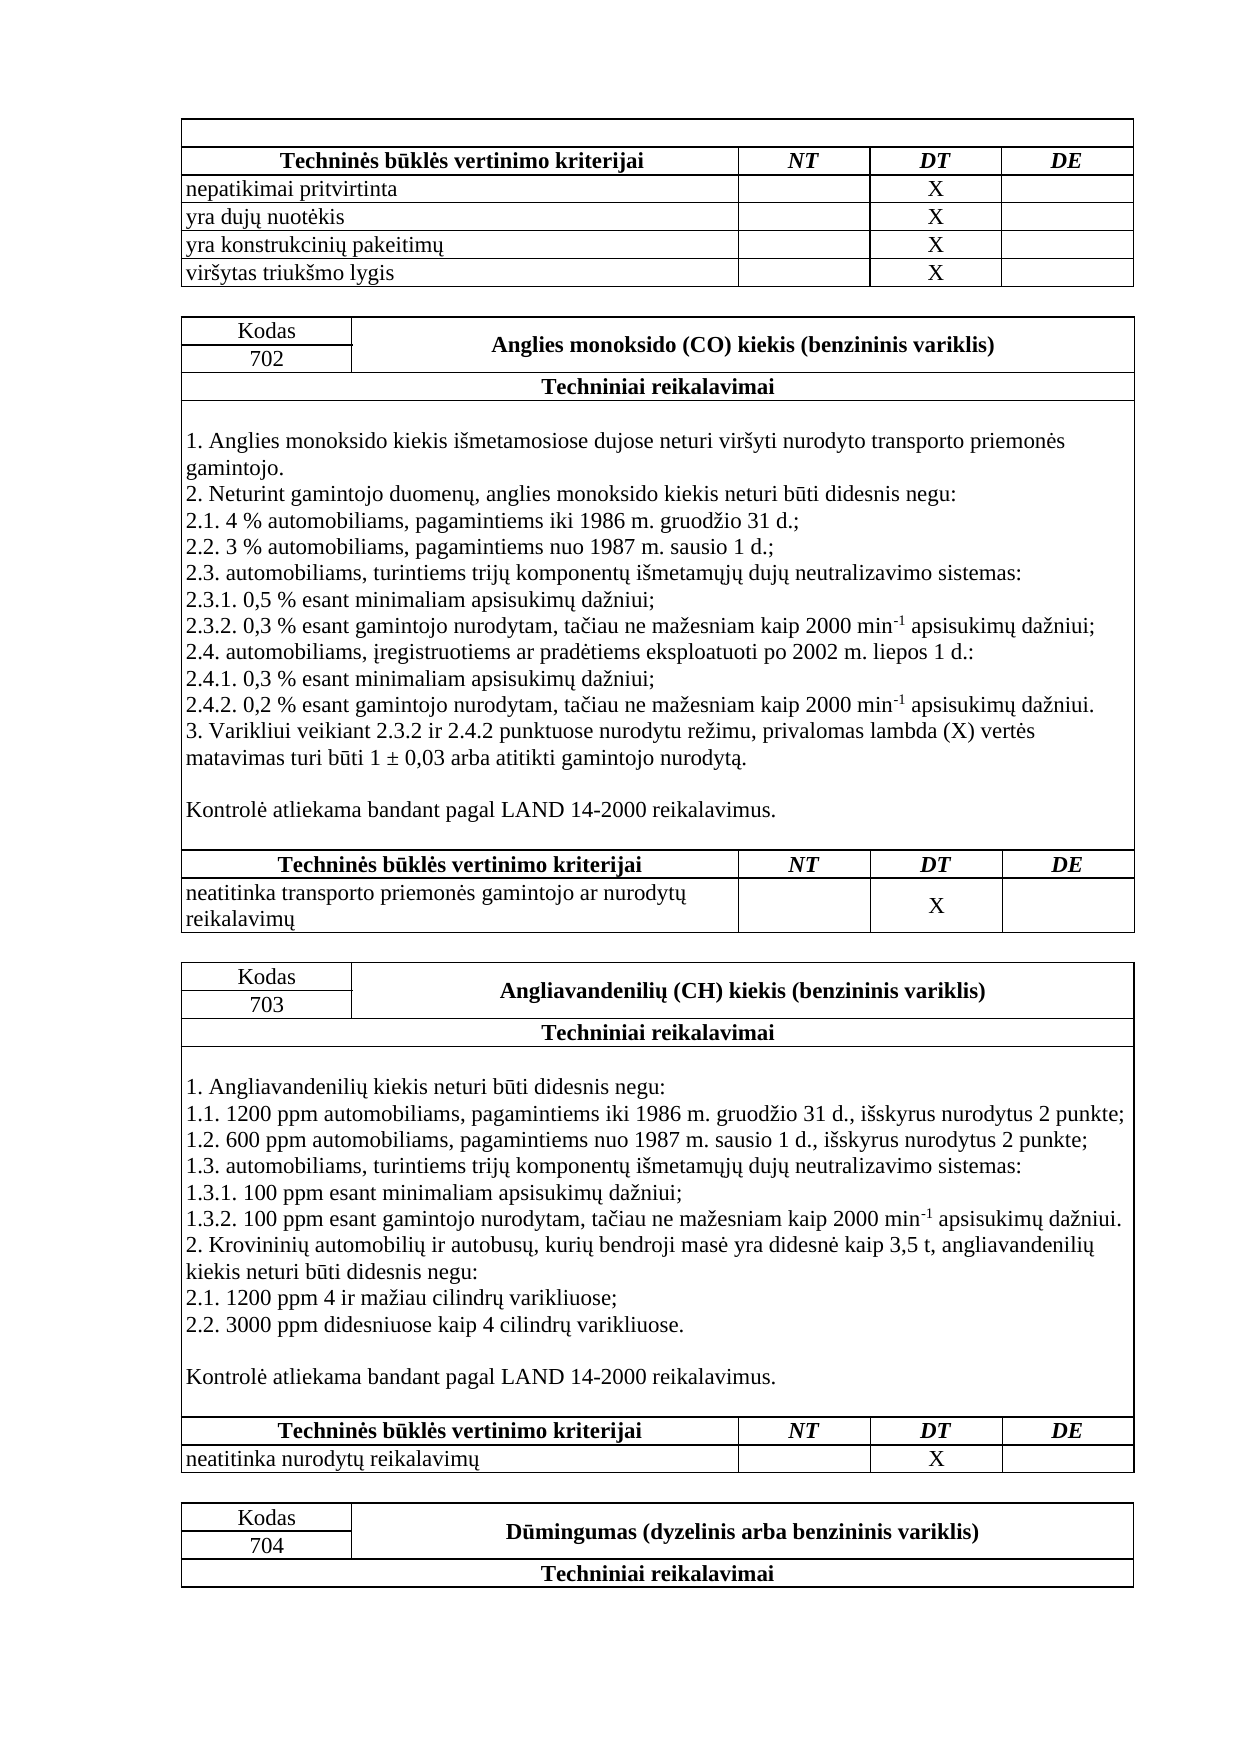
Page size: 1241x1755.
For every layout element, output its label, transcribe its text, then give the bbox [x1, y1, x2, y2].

table_cell [739, 176, 869, 202]
table_cell nepatikimai pritvirtinta [182, 176, 738, 202]
table_header Angliavandenilių (CH) kiekis (benzininis variklis) [352, 963, 1133, 1018]
table_cell [1002, 231, 1133, 258]
table_cell DT [871, 851, 1002, 877]
table_cell DT [871, 148, 1001, 174]
table_cell 702 [182, 346, 351, 372]
table_cell Techninės būklės vertinimo kriterijai [182, 1418, 738, 1444]
table_cell X [871, 259, 1001, 286]
table_cell Techniniai reikalavimai [182, 1560, 1133, 1586]
table_cell X [871, 1446, 1002, 1472]
table_cell 703 [182, 991, 351, 1018]
table_cell [1003, 879, 1134, 931]
table_cell X [871, 203, 1001, 230]
table_cell X [871, 879, 1002, 931]
table_cell NT [739, 851, 870, 877]
table_cell NT [739, 148, 869, 174]
table_cell 1. Angliavandenilių kiekis neturi būti didesnis negu: 1.1. 1200 ppm automobiliams, pagamintiems iki 1986 m. gruodžio 31 d., išskyrus nurodytus 2 punkte; 1.2. 600 ppm automobiliams, pagamintiems nuo 1987 m. sausio 1 d., išskyrus nurodytus 2 punkte; 1.3. automobiliams, turintiems trijų komponentų išmetamųjų dujų neutralizavimo sistemas: 1.3.1. 100 ppm esant minimaliam apsisukimų dažniui; 1.3.2. 100 ppm esant gamintojo nurodytam, tačiau ne mažesniam kaip 2000 min-1 apsisukimų dažniui. 2. Krovininių automobilių ir autobusų, kurių bendroji masė yra didesnė kaip 3,5 t, angliavandenilių kiekis neturi būti didesnis negu: 2.1. 1200 ppm 4 ir mažiau cilindrų varikliuose; 2.2. 3000 ppm didesniuose kaip 4 cilindrų varikliuose. Kontrolė atliekama bandant pagal LAND 14-2000 reikalavimus. [182, 1047, 1133, 1416]
table_cell DE [1002, 148, 1133, 174]
table_cell Techninės būklės vertinimo kriterijai [182, 148, 738, 174]
table_header Kodas [182, 318, 351, 344]
table_cell yra konstrukcinių pakeitimų [182, 231, 738, 258]
table_cell 704 [182, 1532, 351, 1558]
table_cell DE [1003, 851, 1134, 877]
table_cell [739, 879, 870, 931]
table_cell [739, 231, 869, 258]
table_cell X [871, 231, 1001, 258]
table_cell [1002, 203, 1133, 230]
table_header Anglies monoksido (CO) kiekis (benzininis variklis) [352, 318, 1134, 372]
table_cell [182, 120, 1133, 146]
table_header Dūmingumas (dyzelinis arba benzininis variklis) [352, 1504, 1133, 1558]
table_cell DT [871, 1418, 1002, 1444]
table_cell viršytas triukšmo lygis [182, 259, 738, 286]
table_cell [739, 203, 869, 230]
table_cell [1002, 176, 1133, 202]
table_cell Techniniai reikalavimai [182, 1019, 1133, 1046]
table_cell [1003, 1446, 1133, 1472]
table_cell yra dujų nuotėkis [182, 203, 738, 230]
table_cell X [871, 176, 1001, 202]
table_cell [739, 1446, 870, 1472]
table_header Kodas [182, 1504, 351, 1530]
table_cell Techniniai reikalavimai [182, 373, 1134, 400]
table_cell Techninės būklės vertinimo kriterijai [182, 851, 738, 877]
table_cell 1. Anglies monoksido kiekis išmetamosiose dujose neturi viršyti nurodyto transporto priemonės gamintojo. 2. Neturint gamintojo duomenų, anglies monoksido kiekis neturi būti didesnis negu: 2.1. 4 % automobiliams, pagamintiems iki 1986 m. gruodžio 31 d.; 2.2. 3 % automobiliams, pagamintiems nuo 1987 m. sausio 1 d.; 2.3. automobiliams, turintiems trijų komponentų išmetamųjų dujų neutralizavimo sistemas: 2.3.1. 0,5 % esant minimaliam apsisukimų dažniui; 2.3.2. 0,3 % esant gamintojo nurodytam, tačiau ne mažesniam kaip 2000 min-1 apsisukimų dažniui; 2.4. automobiliams, įregistruotiems ar pradėtiems eksploatuoti po 2002 m. liepos 1 d.: 2.4.1. 0,3 % esant minimaliam apsisukimų dažniui; 2.4.2. 0,2 % esant gamintojo nurodytam, tačiau ne mažesniam kaip 2000 min-1 apsisukimų dažniui. 3. Varikliui veikiant 2.3.2 ir 2.4.2 punktuose nurodytu režimu, privalomas lambda (X) vertės matavimas turi būti 1 ± 0,03 arba atitikti gamintojo nurodytą. Kontrolė atliekama bandant pagal LAND 14-2000 reikalavimus. [182, 401, 1134, 849]
table_cell [739, 259, 869, 286]
table_cell neatitinka nurodytų reikalavimų [182, 1446, 738, 1472]
table_cell [1002, 259, 1133, 286]
table_cell DE [1003, 1418, 1133, 1444]
table_cell neatitinka transporto priemonės gamintojo ar nurodytų reikalavimų [182, 879, 738, 931]
table_cell NT [739, 1418, 870, 1444]
table_header Kodas [182, 963, 351, 990]
